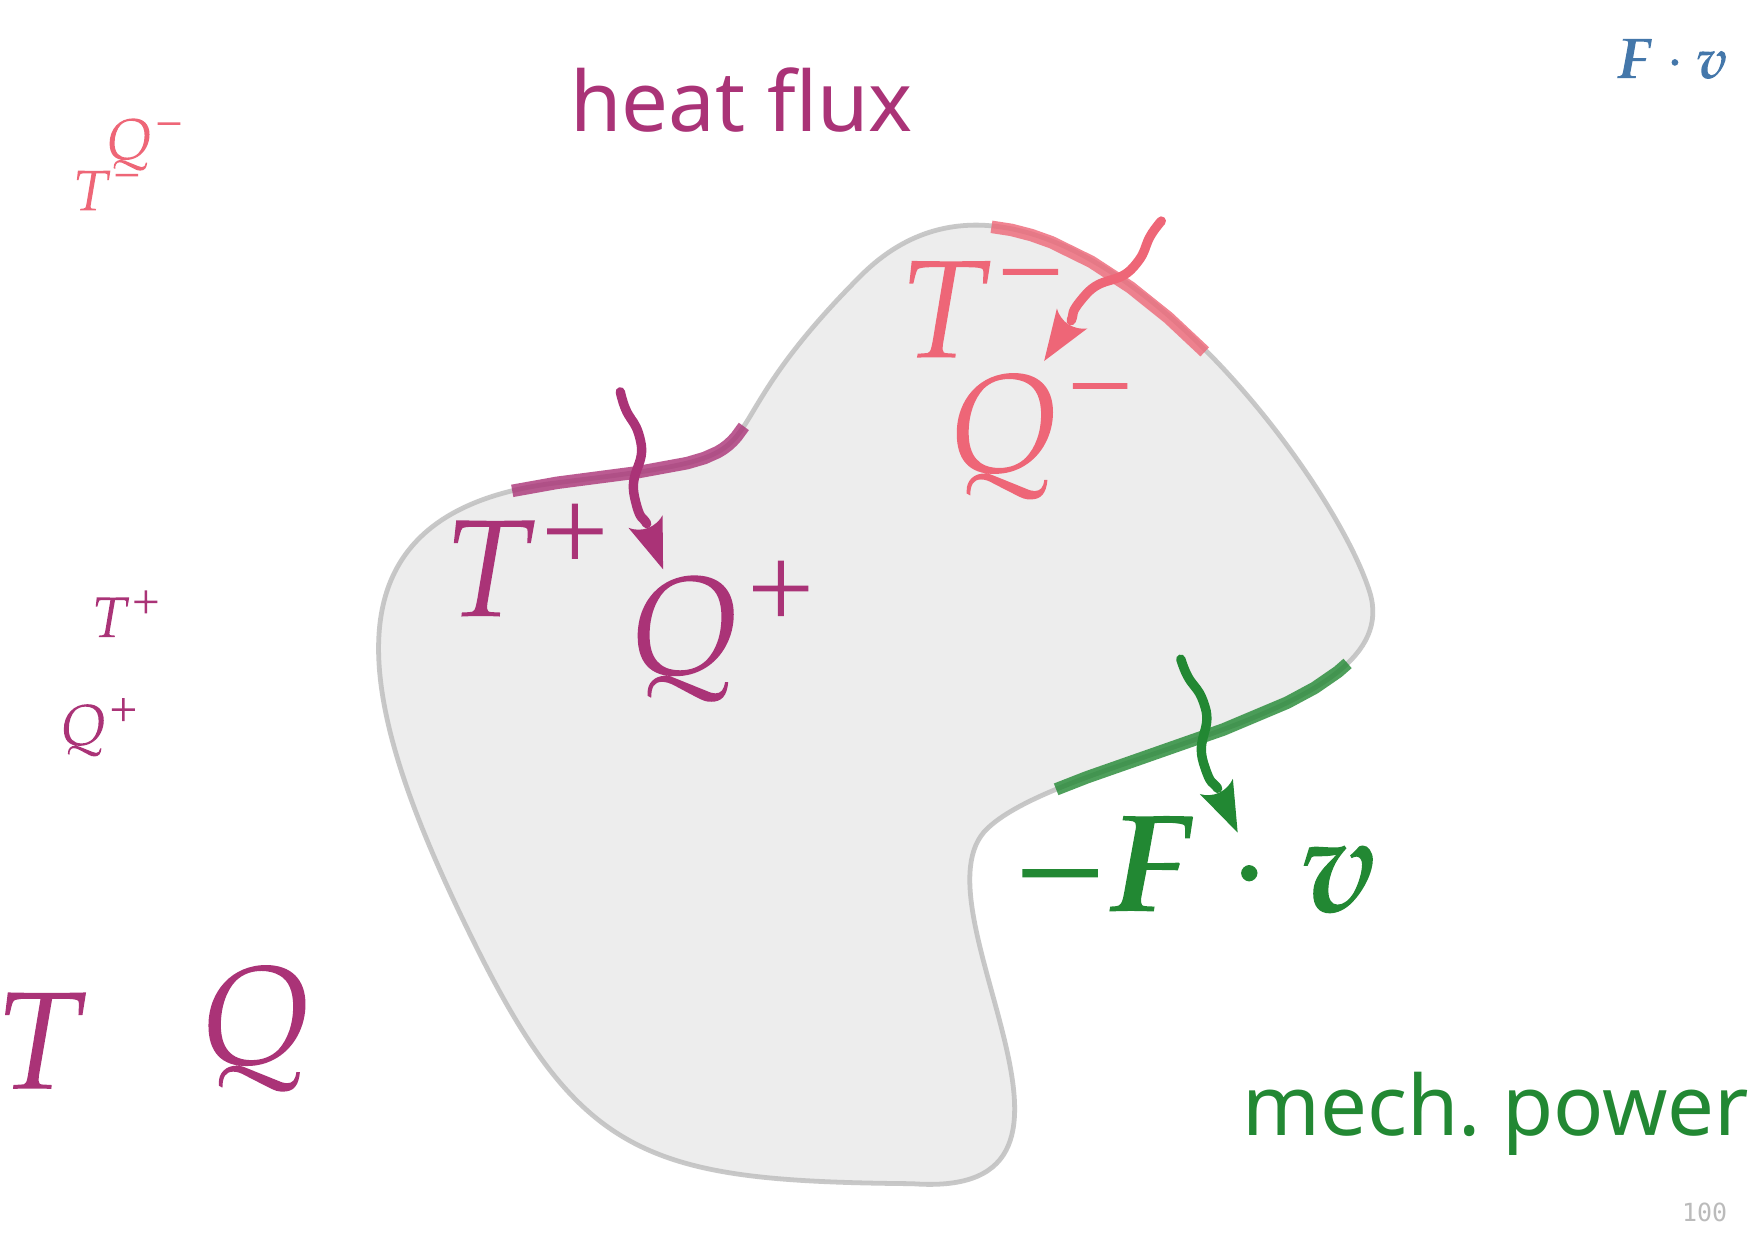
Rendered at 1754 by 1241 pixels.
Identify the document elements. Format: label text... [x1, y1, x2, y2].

text_box [378, 225, 1373, 1185]
text_box [1241, 865, 1258, 882]
text_box [5, 992, 87, 1089]
text_box [115, 173, 139, 177]
text_box [1303, 845, 1373, 914]
text_box [76, 170, 111, 211]
text_box [63, 704, 104, 757]
text_box heat flux [555, 35, 908, 134]
text_box [109, 118, 150, 171]
text_box [1109, 815, 1194, 912]
text_box [111, 698, 135, 722]
text_box [1617, 38, 1652, 79]
text_box [134, 590, 158, 614]
text_box [208, 965, 306, 1092]
text_box mech. power [1227, 1038, 1736, 1137]
text_box [95, 597, 130, 638]
text_box [1022, 869, 1098, 878]
text_box [1697, 50, 1726, 79]
text_box [1671, 59, 1679, 66]
